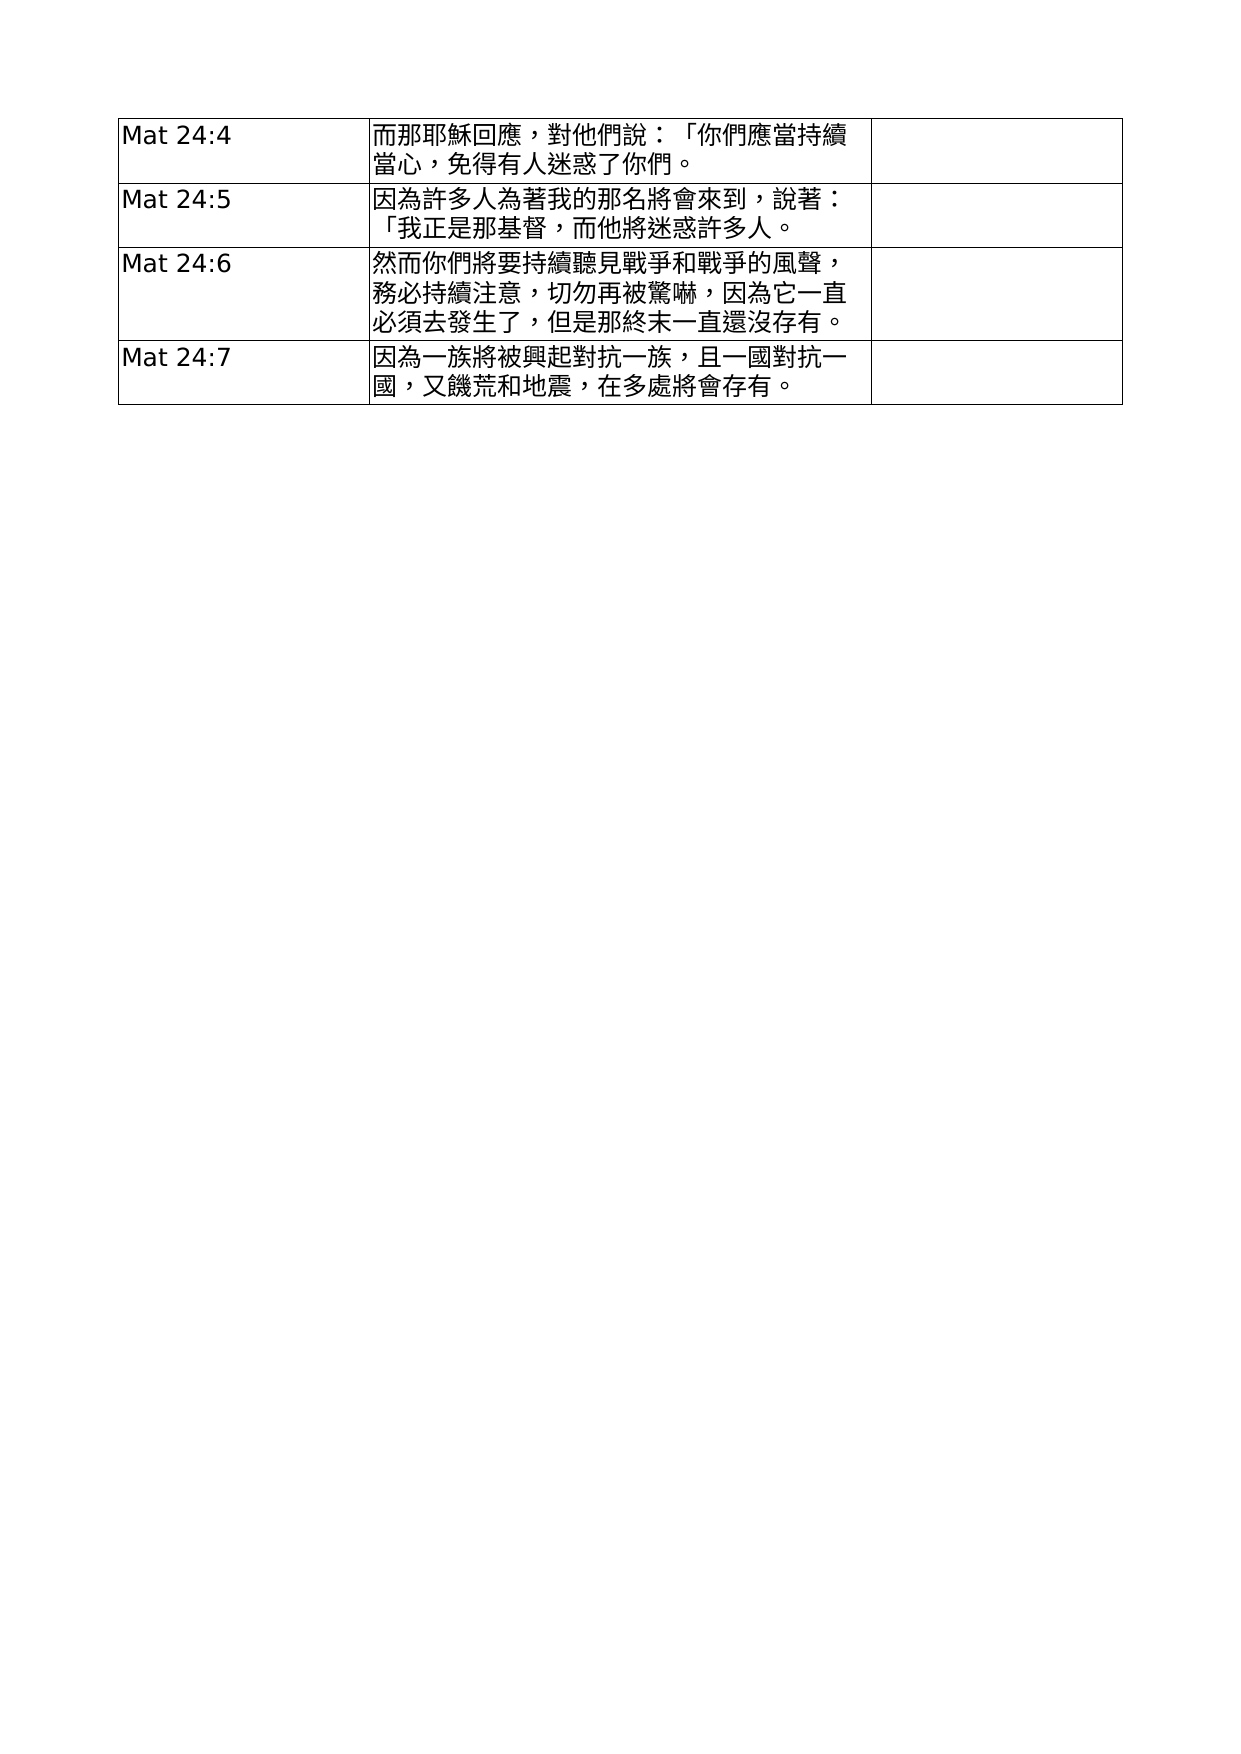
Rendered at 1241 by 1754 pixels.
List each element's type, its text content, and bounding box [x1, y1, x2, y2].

table_cell [872, 184, 1122, 247]
table_cell [872, 119, 1122, 182]
table_cell 因為許多人為著我的那名將會來到，說著：「我正是那基督，而他將迷惑許多人。 [370, 184, 871, 247]
table_cell 然而你們將要持續聽見戰爭和戰爭的風聲，務必持續注意，切勿再被驚嚇，因為它一直必須去發生了，但是那終末一直還沒存有。 [370, 248, 871, 340]
table_cell Mat 24:4 [119, 119, 369, 182]
table_cell 而那耶穌回應，對他們說：「你們應當持續當心，免得有人迷惑了你們。 [370, 119, 871, 182]
table_cell Mat 24:7 [119, 341, 369, 404]
table_cell Mat 24:6 [119, 248, 369, 340]
table_cell Mat 24:5 [119, 184, 369, 247]
table_cell 因為一族將被興起對抗一族，且一國對抗一國，又饑荒和地震，在多處將會存有。 [370, 341, 871, 404]
table_cell [872, 248, 1122, 340]
table_cell [872, 341, 1122, 404]
